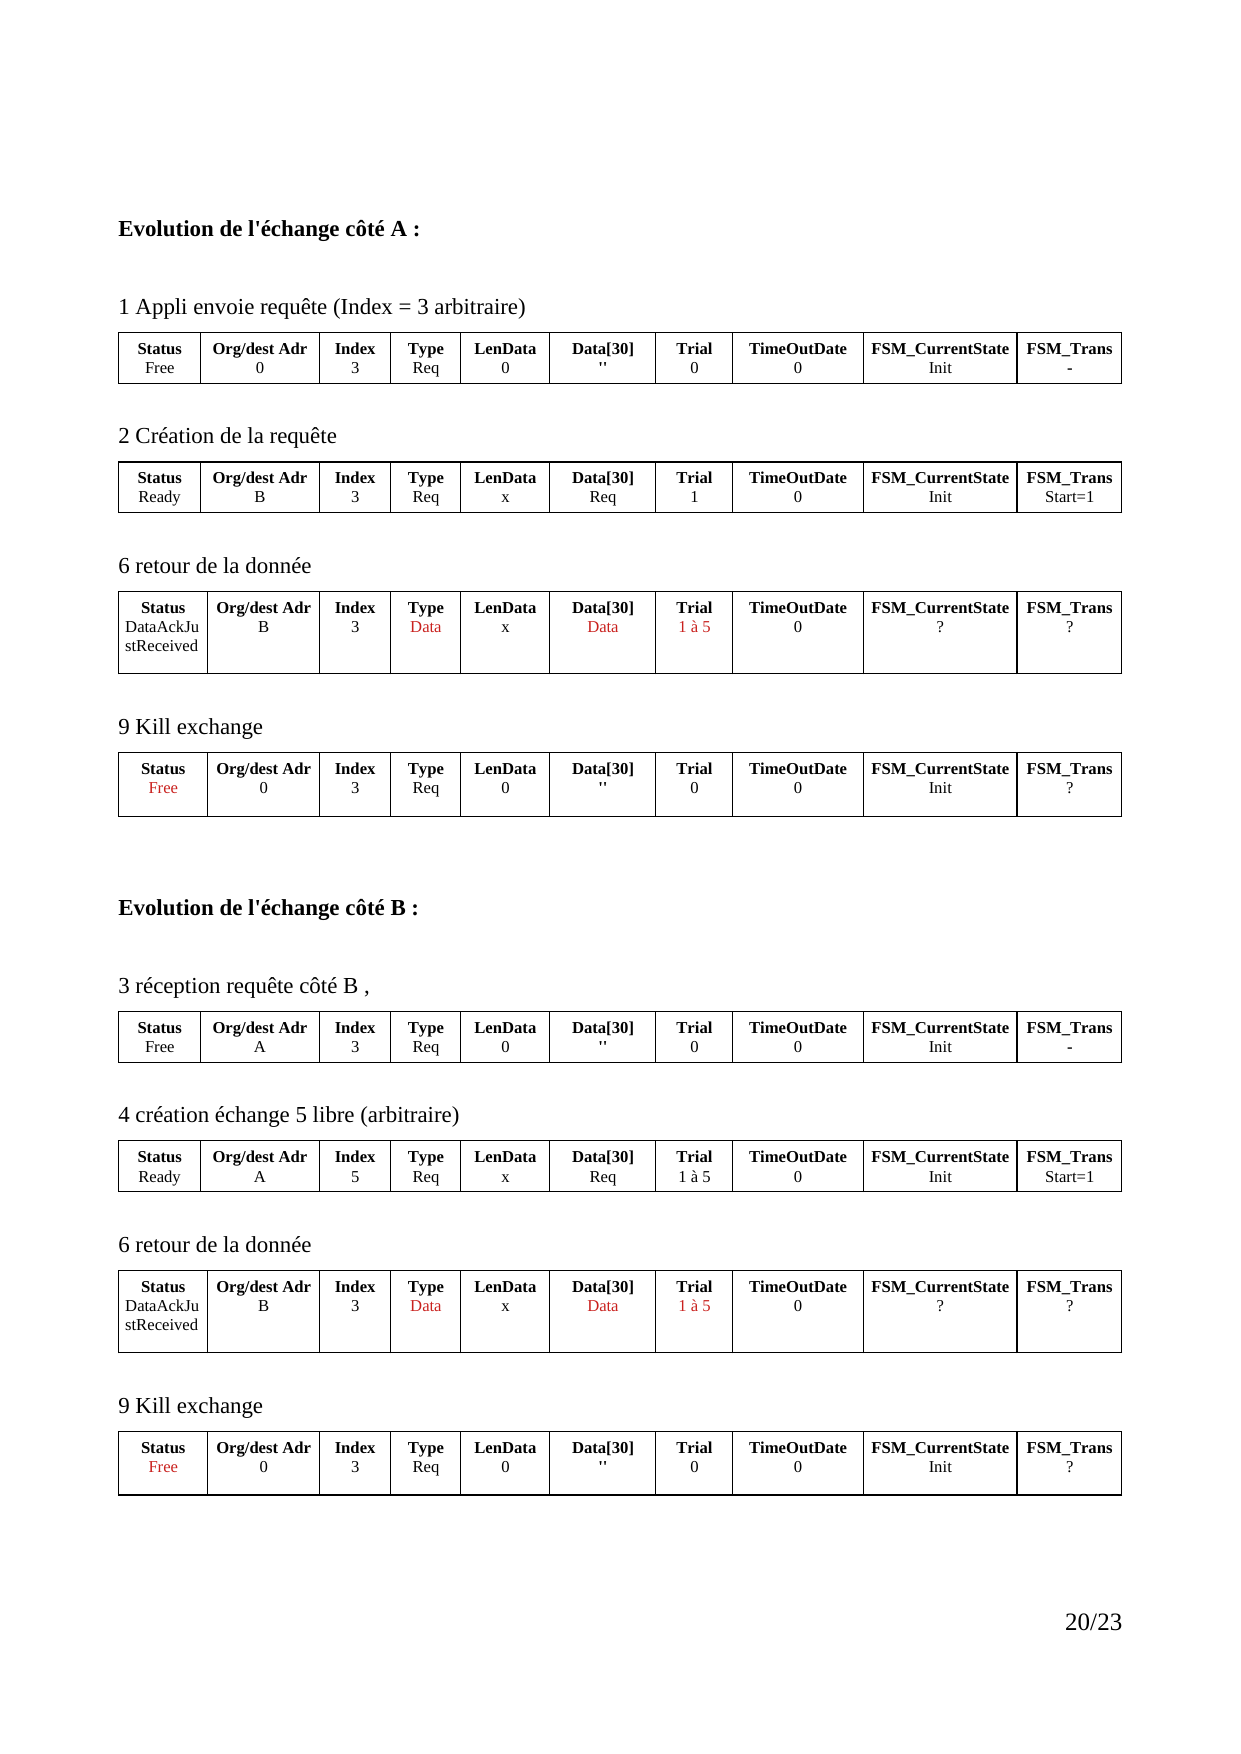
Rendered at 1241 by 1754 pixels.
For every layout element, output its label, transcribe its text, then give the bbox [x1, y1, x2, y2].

table_header TimeOutDate 0 [733, 1271, 863, 1352]
table_header LenData 0 [461, 753, 549, 816]
table_header FSM_CurrentState Init [864, 463, 1016, 512]
table_header FSM_Trans ? [1018, 753, 1121, 816]
table_header LenData 0 [461, 333, 549, 383]
table_header Type Req [391, 333, 460, 383]
table_header FSM_CurrentState Init [864, 1141, 1016, 1191]
text 1 Appli envoie requête (Index = 3 arbitraire) [118, 293, 1122, 319]
table_header TimeOutDate 0 [733, 1432, 863, 1494]
table_header LenData x [461, 463, 549, 512]
table_header Status Ready [119, 1141, 200, 1191]
table_header Status Free [119, 333, 200, 383]
table_header Status Ready [119, 463, 200, 512]
table_header Status Free [119, 753, 207, 816]
table_header FSM_CurrentState Init [864, 1432, 1016, 1494]
table_header Data[30] '' [550, 1012, 655, 1062]
table_header Status Free [119, 1012, 200, 1062]
table_header Index 3 [320, 592, 390, 673]
table_header TimeOutDate 0 [733, 333, 863, 383]
table_header LenData x [461, 1141, 549, 1191]
table_header FSM_CurrentState Init [864, 1012, 1016, 1062]
table_header Org/dest Adr A [201, 1141, 319, 1191]
table_header FSM_Trans - [1018, 1012, 1121, 1062]
table_header FSM_Trans ? [1018, 592, 1121, 673]
table_header FSM_Trans ? [1018, 1432, 1121, 1494]
table_header TimeOutDate 0 [733, 1012, 863, 1062]
table_header Data[30] '' [550, 333, 655, 383]
table_header Trial 1 à 5 [656, 1141, 732, 1191]
table_header FSM_CurrentState Init [864, 753, 1016, 816]
table_header Status DataAckJustReceived [119, 592, 207, 673]
table_header FSM_Trans Start=1 [1018, 1141, 1121, 1191]
table_header Index 3 [320, 1012, 390, 1062]
table_header Index 3 [320, 333, 390, 383]
table_header Data[30] Req [550, 1141, 655, 1191]
table_header Org/dest Adr 0 [201, 333, 319, 383]
table_header Index 3 [320, 1271, 390, 1352]
table_header Status DataAckJustReceived [119, 1271, 207, 1352]
table_header Type Data [391, 592, 460, 673]
table_header FSM_Trans Start=1 [1018, 463, 1121, 512]
table_header LenData 0 [461, 1432, 549, 1494]
table_header Data[30] Req [550, 463, 655, 512]
table_header Type Req [391, 1012, 460, 1062]
table_header TimeOutDate 0 [733, 592, 863, 673]
text Evolution de l'échange côté A : [118, 215, 1122, 242]
table_header Data[30] '' [550, 753, 655, 816]
table_header LenData 0 [461, 1012, 549, 1062]
table_header Org/dest Adr B [208, 1271, 319, 1352]
table_header Index 5 [320, 1141, 390, 1191]
table_header Org/dest Adr B [201, 463, 319, 512]
table_header Status Free [119, 1432, 207, 1494]
table_header Trial 1 [656, 463, 732, 512]
text 4 création échange 5 libre (arbitraire) [118, 1102, 1122, 1128]
text 6 retour de la donnée [118, 1231, 1122, 1257]
table_header Type Req [391, 753, 460, 816]
text 9 Kill exchange [118, 713, 1122, 740]
text 6 retour de la donnée [118, 552, 1122, 578]
table_header FSM_Trans ? [1018, 1271, 1121, 1352]
text 2 Création de la requête [118, 422, 1122, 449]
table_header Trial 0 [656, 1012, 732, 1062]
text 3 réception requête côté B , [118, 972, 1122, 998]
table_header TimeOutDate 0 [733, 463, 863, 512]
table_header Trial 0 [656, 1432, 732, 1494]
table_header Data[30] Data [550, 592, 655, 673]
table_header Trial 1 à 5 [656, 592, 732, 673]
table_header Trial 1 à 5 [656, 1271, 732, 1352]
table_header Type Req [391, 1432, 460, 1494]
table_header LenData x [461, 592, 549, 673]
table_header Org/dest Adr 0 [208, 753, 319, 816]
table_header Type Data [391, 1271, 460, 1352]
table_header TimeOutDate 0 [733, 753, 863, 816]
table_header Type Req [391, 463, 460, 512]
table_header Data[30] Data [550, 1271, 655, 1352]
text Evolution de l'échange côté B : [118, 894, 1122, 921]
table_header Index 3 [320, 1432, 390, 1494]
table_header LenData x [461, 1271, 549, 1352]
table_header Trial 0 [656, 333, 732, 383]
table_header FSM_CurrentState Init [864, 333, 1016, 383]
table_header FSM_CurrentState ? [864, 1271, 1016, 1352]
table_header FSM_CurrentState ? [864, 592, 1016, 673]
table_header Index 3 [320, 753, 390, 816]
table_header Type Req [391, 1141, 460, 1191]
table_header FSM_Trans - [1018, 333, 1121, 383]
table_header Org/dest Adr A [201, 1012, 319, 1062]
table_header Data[30] '' [550, 1432, 655, 1494]
text 9 Kill exchange [118, 1392, 1122, 1419]
table_header Org/dest Adr B [208, 592, 319, 673]
table_header Trial 0 [656, 753, 732, 816]
table_header TimeOutDate 0 [733, 1141, 863, 1191]
table_header Org/dest Adr 0 [208, 1432, 319, 1494]
table_header Index 3 [320, 463, 390, 512]
